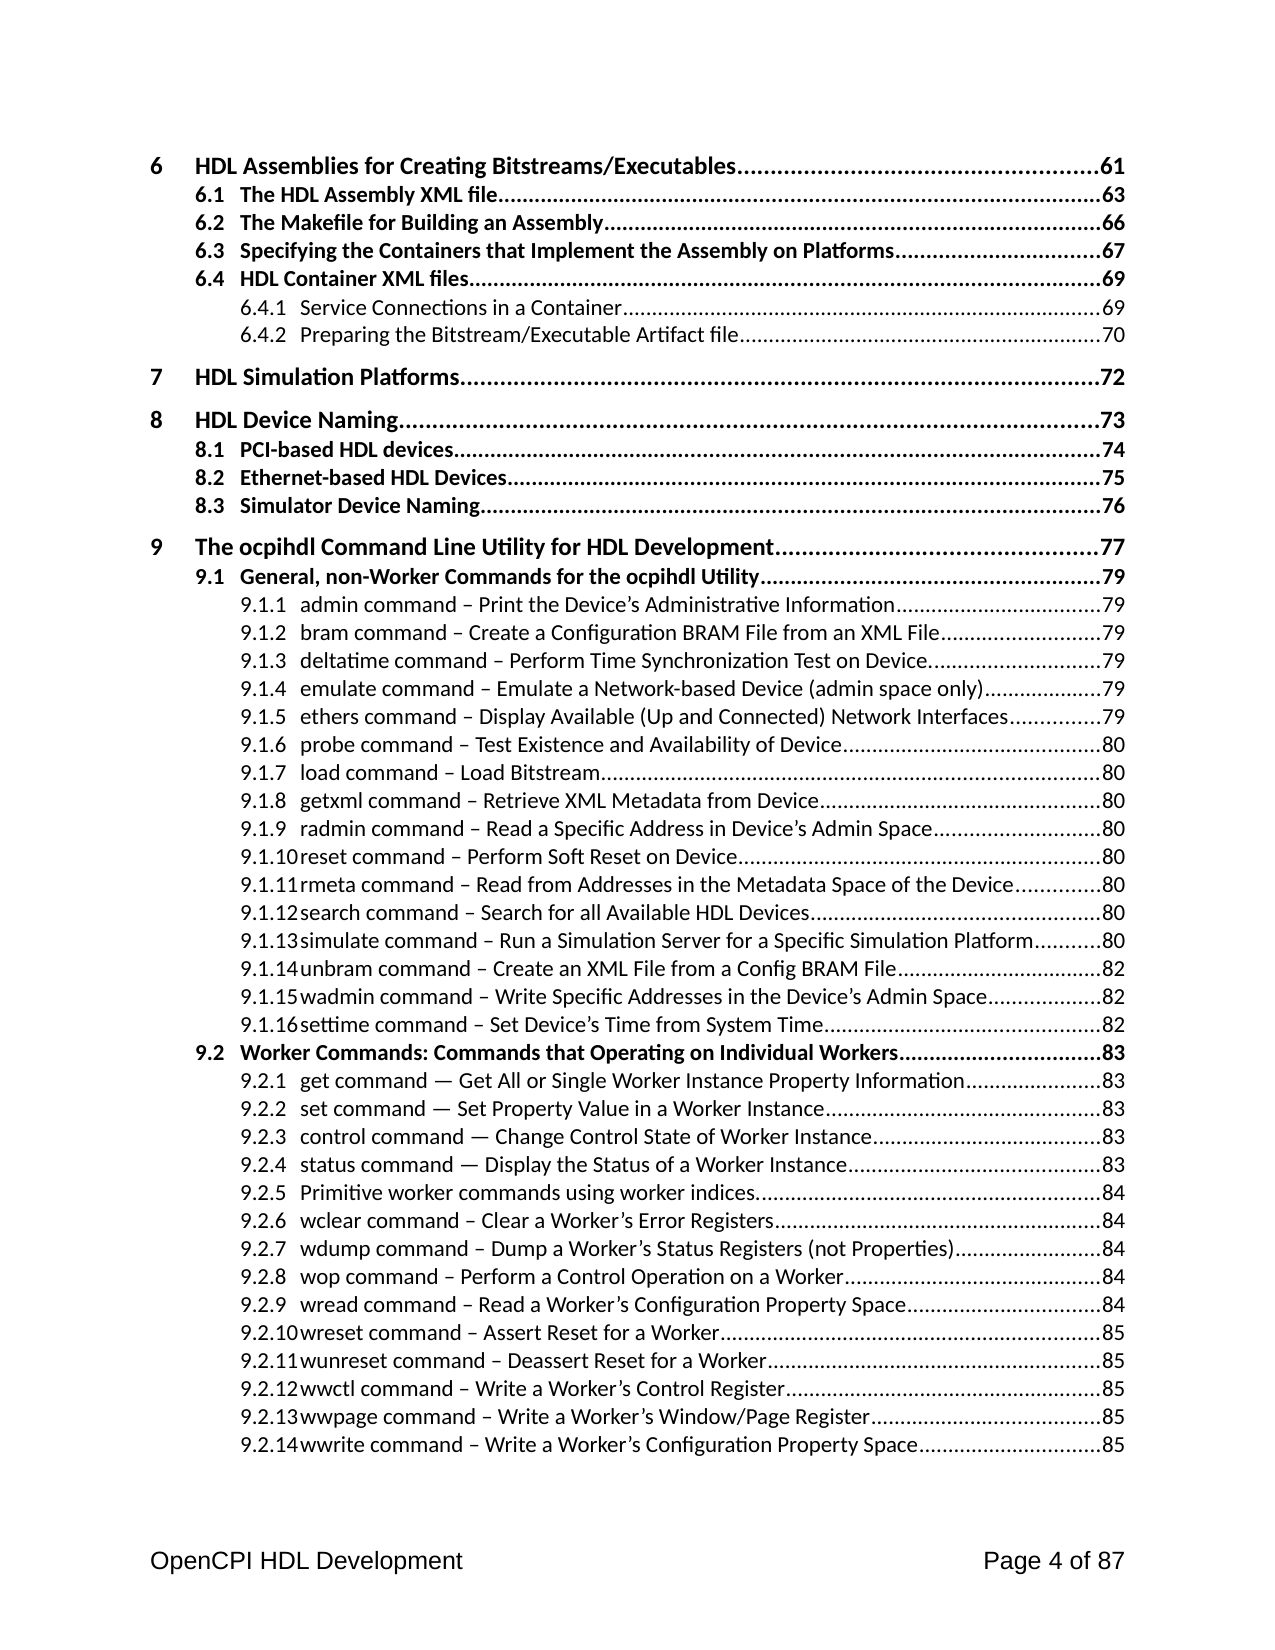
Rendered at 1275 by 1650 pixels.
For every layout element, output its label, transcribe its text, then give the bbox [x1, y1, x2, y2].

text 9 The ocpihdl Command Line Utility for HDL Development 77 [150, 531, 1125, 562]
text 9.2.1 get command — Get All or Single Worker Instance Property Information 83 [200, 1066, 1125, 1094]
text 9.1.5 ethers command – Display Available (Up and Connected) Network Interfaces 79 [200, 702, 1125, 730]
text 9.1 General, non-Worker Commands for the ocpihdl Utility 79 [175, 562, 1125, 590]
text 9.1.15 wadmin command – Write Specific Addresses in the Device’s Admin Space 82 [200, 982, 1125, 1010]
text 9.2.3 control command — Change Control State of Worker Instance 83 [200, 1122, 1125, 1150]
text 9.2.7 wdump command – Dump a Worker’s Status Registers (not Properties) 84 [200, 1234, 1125, 1262]
text 9.1.9 radmin command – Read a Specific Address in Device’s Admin Space 80 [200, 814, 1125, 842]
text 9.1.3 deltatime command – Perform Time Synchronization Test on Device. 79 [200, 646, 1125, 674]
text 8 HDL Device Naming 73 [150, 404, 1125, 435]
text 6 HDL Assemblies for Creating Bitstreams/Executables 61 [150, 150, 1125, 181]
text 9.2.11 wunreset command – Deassert Reset for a Worker 85 [200, 1346, 1125, 1374]
text 9.2 Worker Commands: Commands that Operating on Individual Workers 83 [175, 1038, 1125, 1066]
text 9.2.8 wop command – Perform a Control Operation on a Worker 84 [200, 1262, 1125, 1290]
text 9.1.16 settime command – Set Device’s Time from System Time 82 [200, 1010, 1125, 1038]
text 8.3 Simulator Device Naming 76 [175, 491, 1125, 519]
text 8.1 PCI-based HDL devices 74 [175, 435, 1125, 463]
text 6.4.2 Preparing the Bitstream/Executable Artifact file 70 [200, 321, 1125, 349]
text 9.1.2 bram command – Create a Configuration BRAM File from an XML File 79 [200, 618, 1125, 646]
text 6.4.1 Service Connections in a Container 69 [200, 293, 1125, 321]
text 9.2.4 status command — Display the Status of a Worker Instance 83 [200, 1150, 1125, 1178]
text 9.1.8 getxml command – Retrieve XML Metadata from Device 80 [200, 786, 1125, 814]
text 9.1.6 probe command – Test Existence and Availability of Device 80 [200, 730, 1125, 758]
text 9.1.11 rmeta command – Read from Addresses in the Metadata Space of the Device 80 [200, 870, 1125, 898]
text 9.1.7 load command – Load Bitstream 80 [200, 758, 1125, 786]
text 6.4 HDL Container XML files 69 [175, 264, 1125, 293]
text 8.2 Ethernet-based HDL Devices 75 [175, 463, 1125, 491]
text 9.2.13 wwpage command – Write a Worker’s Window/Page Register 85 [200, 1402, 1125, 1430]
text 7 HDL Simulation Platforms 72 [150, 361, 1125, 392]
text 9.1.4 emulate command – Emulate a Network-based Device (admin space only) 79 [200, 674, 1125, 702]
text 9.2.9 wread command – Read a Worker’s Configuration Property Space 84 [200, 1290, 1125, 1318]
text 9.2.5 Primitive worker commands using worker indices. 84 [200, 1178, 1125, 1206]
text 9.1.12 search command – Search for all Available HDL Devices 80 [200, 898, 1125, 926]
text 9.1.10 reset command – Perform Soft Reset on Device 80 [200, 842, 1125, 870]
text 6.2 The Makefile for Building an Assembly 66 [175, 208, 1125, 237]
text 6.3 Specifying the Containers that Implement the Assembly on Platforms 67 [175, 237, 1125, 264]
text 9.1.1 admin command – Print the Device’s Administrative Information 79 [200, 590, 1125, 618]
text 9.2.2 set command — Set Property Value in a Worker Instance 83 [200, 1094, 1125, 1122]
text 9.1.13 simulate command – Run a Simulation Server for a Specific Simulation Platform 80 [200, 926, 1125, 954]
text 9.2.10 wreset command – Assert Reset for a Worker 85 [200, 1318, 1125, 1346]
text 6.1 The HDL Assembly XML file 63 [175, 181, 1125, 208]
text 9.2.14 wwrite command – Write a Worker’s Configuration Property Space 85 [200, 1430, 1125, 1458]
text 9.2.12 wwctl command – Write a Worker’s Control Register 85 [200, 1374, 1125, 1402]
text 9.2.6 wclear command – Clear a Worker’s Error Registers 84 [200, 1206, 1125, 1234]
text 9.1.14 unbram command – Create an XML File from a Config BRAM File 82 [200, 954, 1125, 982]
